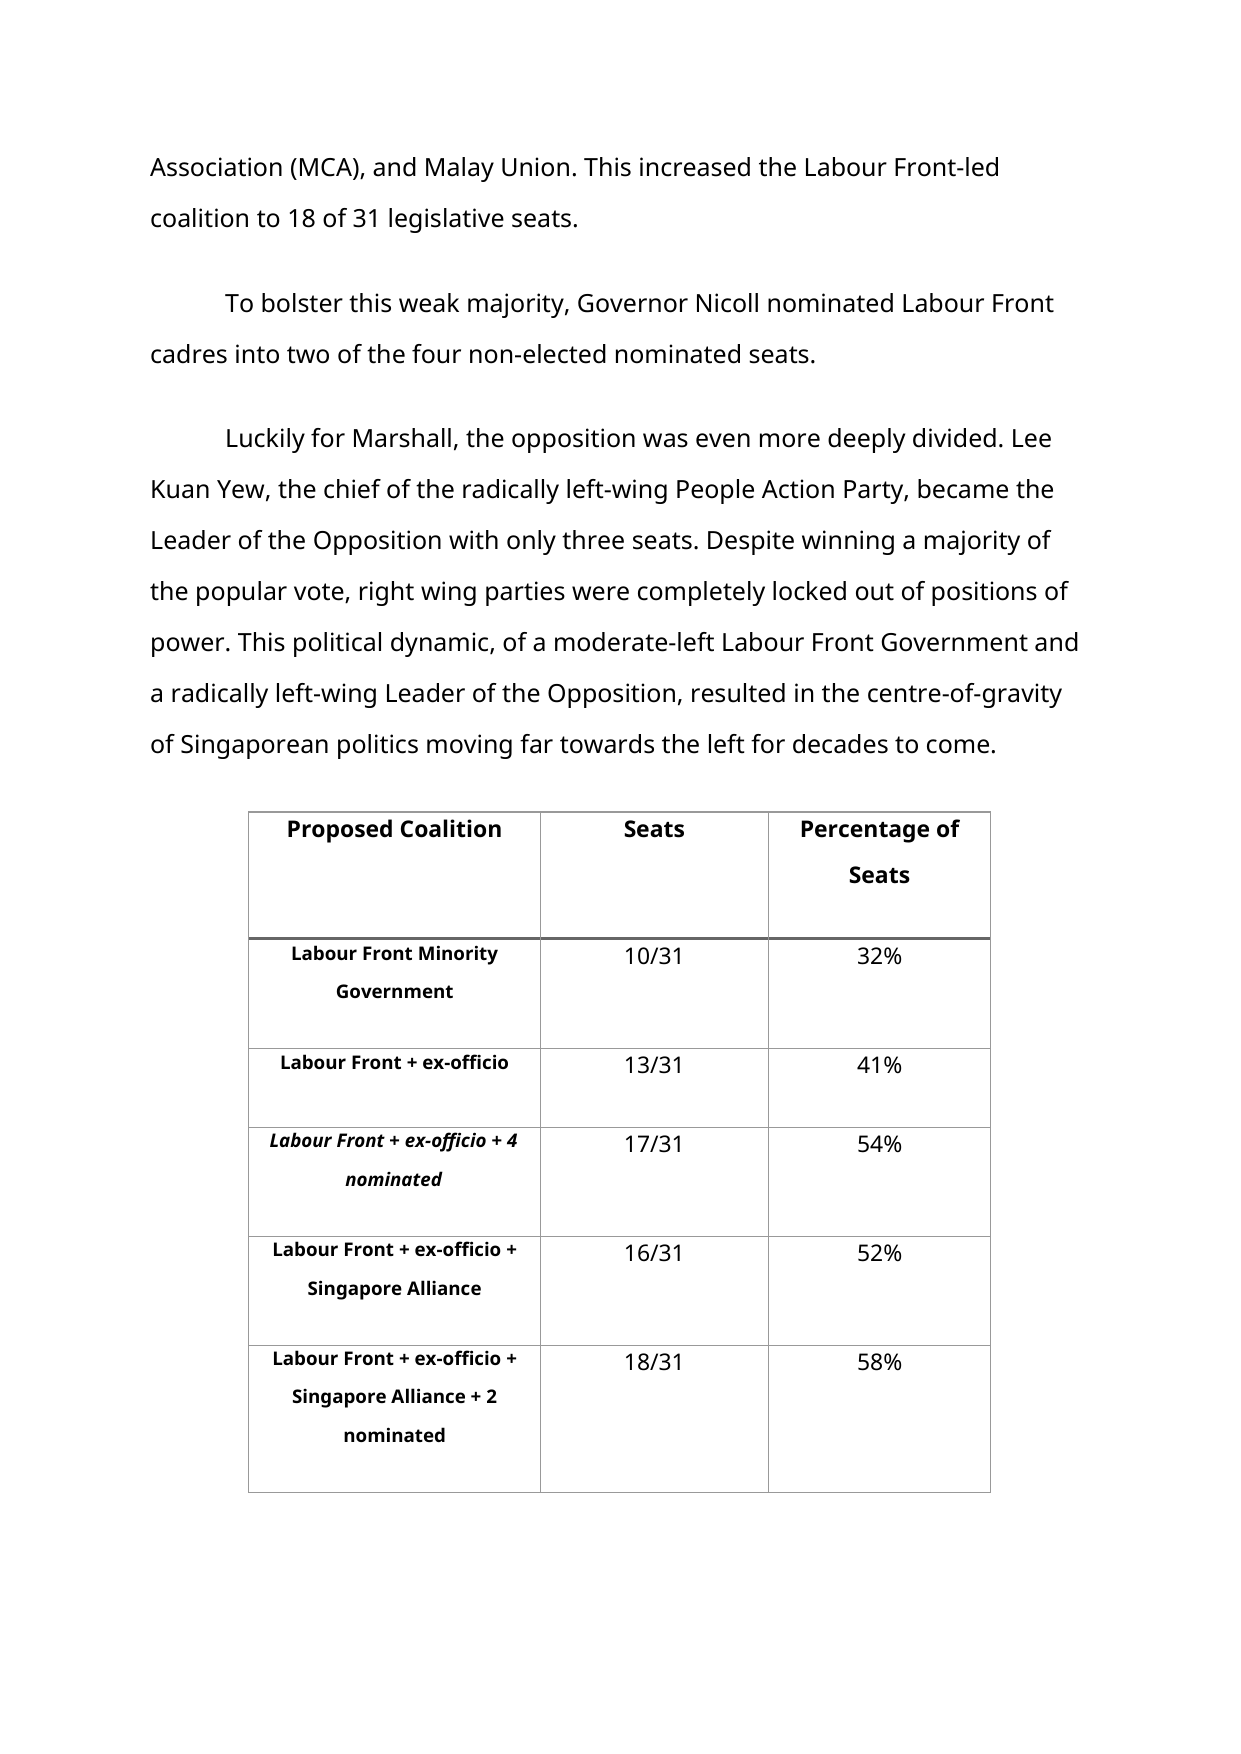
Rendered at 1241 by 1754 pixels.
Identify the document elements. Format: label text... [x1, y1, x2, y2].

table_header Proposed Coalition [249, 813, 540, 937]
table_cell Labour Front + ex-officio [249, 1049, 540, 1127]
table_cell 32% [769, 940, 990, 1048]
table_cell Labour Front Minority Government [249, 940, 540, 1048]
table_cell 10/31 [541, 940, 768, 1048]
table_cell 16/31 [541, 1237, 768, 1344]
table_cell 58% [769, 1346, 990, 1492]
table_cell 13/31 [541, 1049, 768, 1127]
table_cell 18/31 [541, 1346, 768, 1492]
table_cell 52% [769, 1237, 990, 1344]
table_cell 54% [769, 1128, 990, 1236]
table_header Seats [541, 813, 768, 937]
table_cell Labour Front + ex-officio + Singapore Alliance [249, 1237, 540, 1344]
text Association (MCA), and Malay Union. This increased the Labour Front-led coalition to 18 of 31 legislative seats. [150, 150, 1090, 235]
table_cell 17/31 [541, 1128, 768, 1236]
table_cell Labour Front + ex-officio + 4 nominated [249, 1128, 540, 1236]
table_header Percentage of Seats [769, 813, 990, 937]
text Luckily for Marshall, the opposition was even more deeply divided. Lee Kuan Yew, the chief of the radically left-wing People Action Party, became the Leader of the Opposition with only three seats. Despite winning a majority of the popular vote, right wing parties were completely locked out of positions of power. This political dynamic, of a moderate-left Labour Front Government and a radically left-wing Leader of the Opposition, resulted in the centre-of-gravity of Singaporean politics moving far towards the left for decades to come. [150, 421, 1090, 761]
table_cell 41% [769, 1049, 990, 1127]
text To bolster this weak majority, Governor Nicoll nominated Labour Front cadres into two of the four non-elected nominated seats. [150, 285, 1090, 371]
table_cell Labour Front + ex-officio + Singapore Alliance + 2 nominated [249, 1346, 540, 1492]
